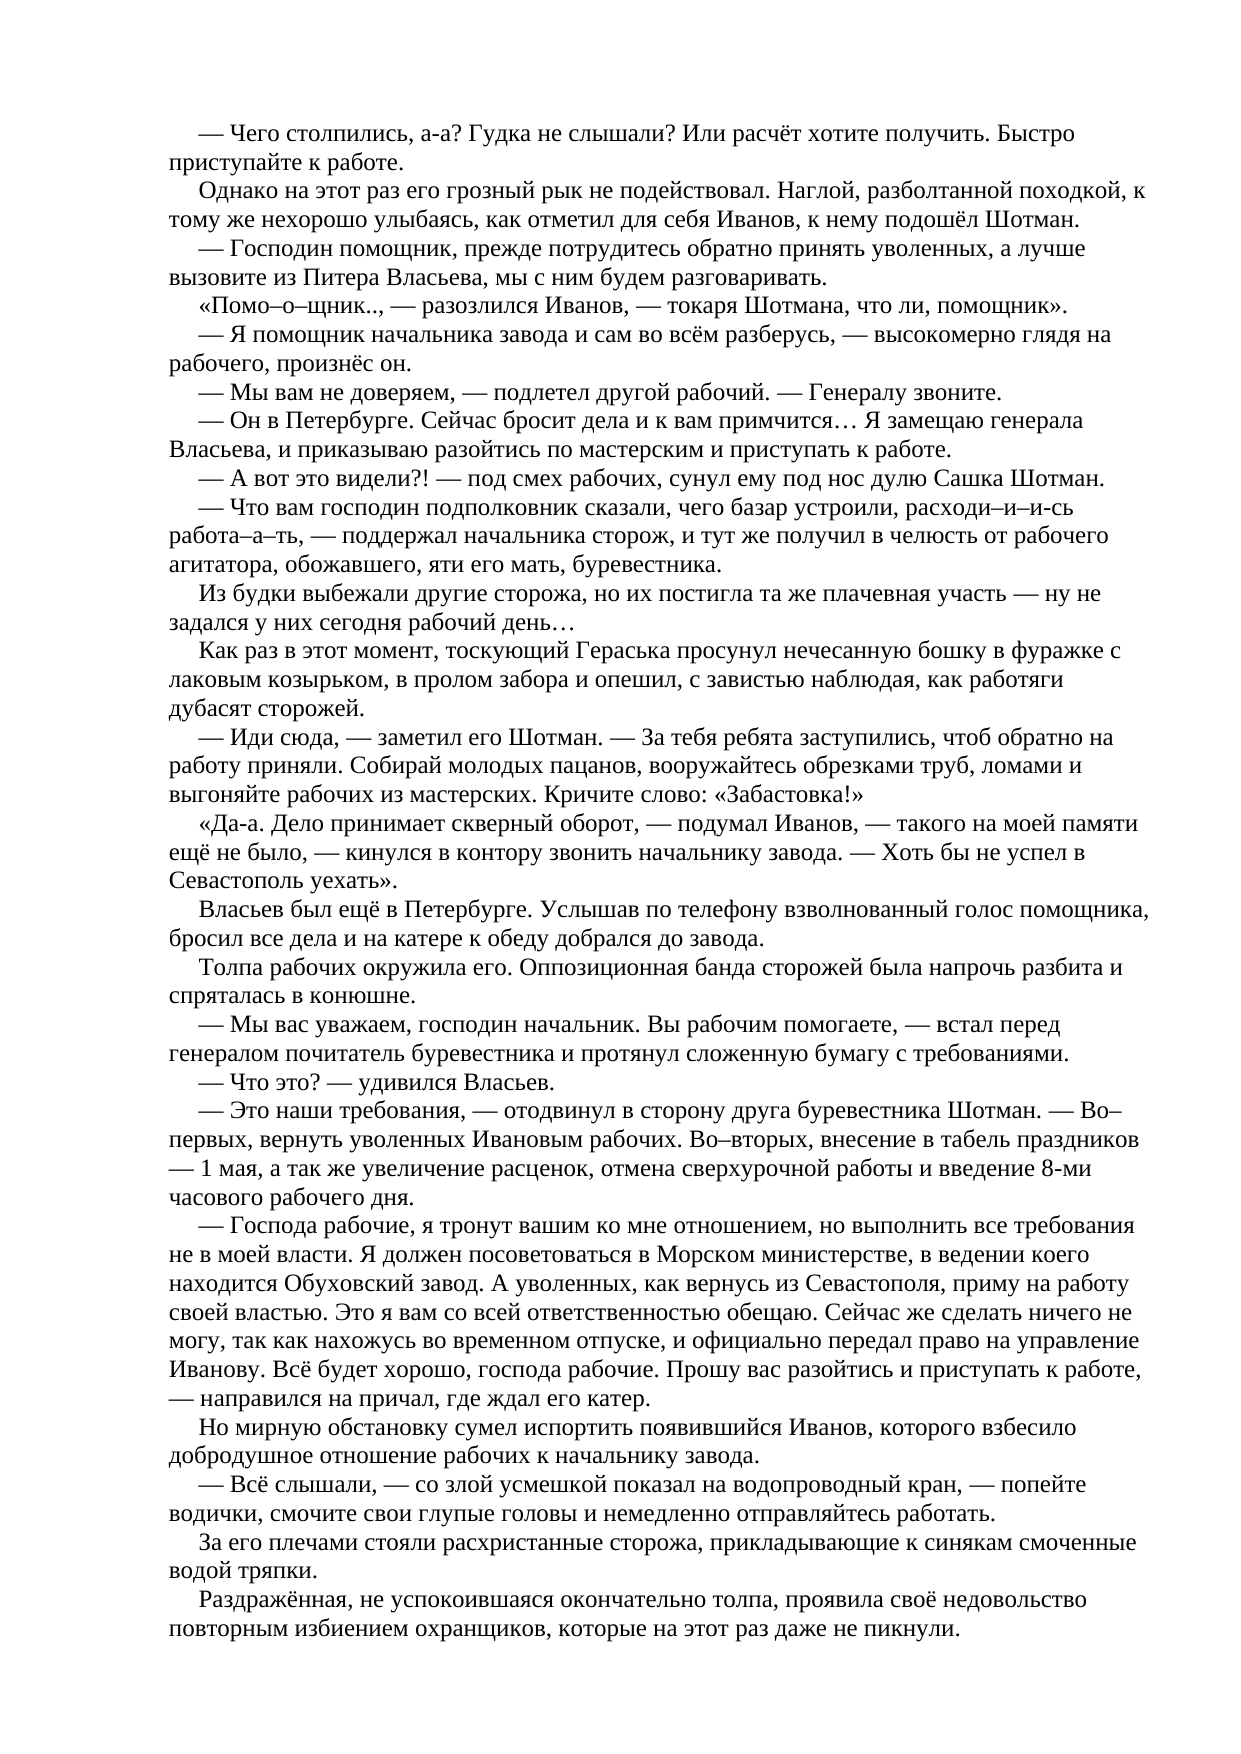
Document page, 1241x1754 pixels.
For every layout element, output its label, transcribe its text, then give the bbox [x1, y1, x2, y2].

text — Это наши требования, — отодвинул в сторону друга буревестника Шотман. — Во–первых, вернуть уволенных Ивановым рабочих. Во–вторых, внесение в табель праздников — 1 мая, а так же увеличение расценок, отмена сверхурочной работы и введение 8‑ми часового рабочего дня. [169, 1096, 1152, 1211]
text За его плечами стояли расхристанные сторожа, прикладывающие к синякам смоченные водой тряпки. [169, 1527, 1152, 1584]
text Толпа рабочих окружила его. Оппозиционная банда сторожей была напрочь разбита и спряталась в конюшне. [169, 952, 1152, 1009]
text — Что вам господин подполковник сказали, чего базар устроили, расходи–и–и-сь работа–а–ть, — поддержал начальника сторож, и тут же получил в челюсть от рабочего агитатора, обожавшего, яти его мать, буревестника. [169, 492, 1152, 578]
text — Он в Петербурге. Сейчас бросит дела и к вам примчится… Я замещаю генерала Власьева, и приказываю разойтись по мастерским и приступать к работе. [169, 406, 1152, 463]
text — Чего столпились, а-а? Гудка не слышали? Или расчёт хотите получить. Быстро приступайте к работе. [169, 118, 1152, 176]
text «Да-а. Дело принимает скверный оборот, — подумал Иванов, — такого на моей памяти ещё не было, — кинулся в контору звонить начальнику завода. — Хоть бы не успел в Севастополь уехать». [169, 808, 1152, 894]
text — Всё слышали, — со злой усмешкой показал на водопроводный кран, — попейте водички, смочите свои глупые головы и немедленно отправляйтесь работать. [169, 1469, 1152, 1527]
text «Помо–о–щник.., — разозлился Иванов, — токаря Шотмана, что ли, помощник». [169, 291, 1152, 319]
text Из будки выбежали другие сторожа, но их постигла та же плачевная участь — ну не задался у них сегодня рабочий день… [169, 578, 1152, 636]
text Раздражённая, не успокоившаяся окончательно толпа, проявила своё недовольство повторным избиением охранщиков, которые на этот раз даже не пикнули. [169, 1584, 1152, 1642]
text Как раз в этот момент, тоскующий Гераська просунул нечесанную бошку в фуражке с лаковым козырьком, в пролом забора и опешил, с завистью наблюдая, как работяги дубасят сторожей. [169, 636, 1152, 722]
text — Мы вам не доверяем, — подлетел другой рабочий. — Генералу звоните. [169, 377, 1152, 406]
text Однако на этот раз его грозный рык не подействовал. Наглой, разболтанной походкой, к тому же нехорошо улыбаясь, как отметил для себя Иванов, к нему подошёл Шотман. [169, 176, 1152, 233]
text — Господа рабочие, я тронут вашим ко мне отношением, но выполнить все требования не в моей власти. Я должен посоветоваться в Морском министерстве, в ведении коего находится Обуховский завод. А уволенных, как вернусь из Севастополя, приму на работу своей властью. Это я вам со всей ответственностью обещаю. Сейчас же сделать ничего не могу, так как нахожусь во временном отпуске, и официально передал право на управление Иванову. Всё будет хорошо, господа рабочие. Прошу вас разойтись и приступать к работе, — направился на причал, где ждал его катер. [169, 1211, 1152, 1412]
text — А вот это видели?! — под смех рабочих, сунул ему под нос дулю Сашка Шотман. [169, 463, 1152, 492]
text — Господин помощник, прежде потрудитесь обратно принять уволенных, а лучше вызовите из Питера Власьева, мы с ним будем разговаривать. [169, 233, 1152, 291]
text — Что это? — удивился Власьев. [169, 1067, 1152, 1096]
text — Мы вас уважаем, господин начальник. Вы рабочим помогаете, — встал перед генералом почитатель буревестника и протянул сложенную бумагу с требованиями. [169, 1009, 1152, 1067]
text Власьев был ещё в Петербурге. Услышав по телефону взволнованный голос помощника, бросил все дела и на катере к обеду добрался до завода. [169, 894, 1152, 952]
text — Я помощник начальника завода и сам во всём разберусь, — высокомерно глядя на рабочего, произнёс он. [169, 319, 1152, 377]
text Но мирную обстановку сумел испортить появившийся Иванов, которого взбесило добродушное отношение рабочих к начальнику завода. [169, 1412, 1152, 1469]
text — Иди сюда, — заметил его Шотман. — За тебя ребята заступились, чтоб обратно на работу приняли. Собирай молодых пацанов, вооружайтесь обрезками труб, ломами и выгоняйте рабочих из мастерских. Кричите слово: «Забастовка!» [169, 722, 1152, 808]
